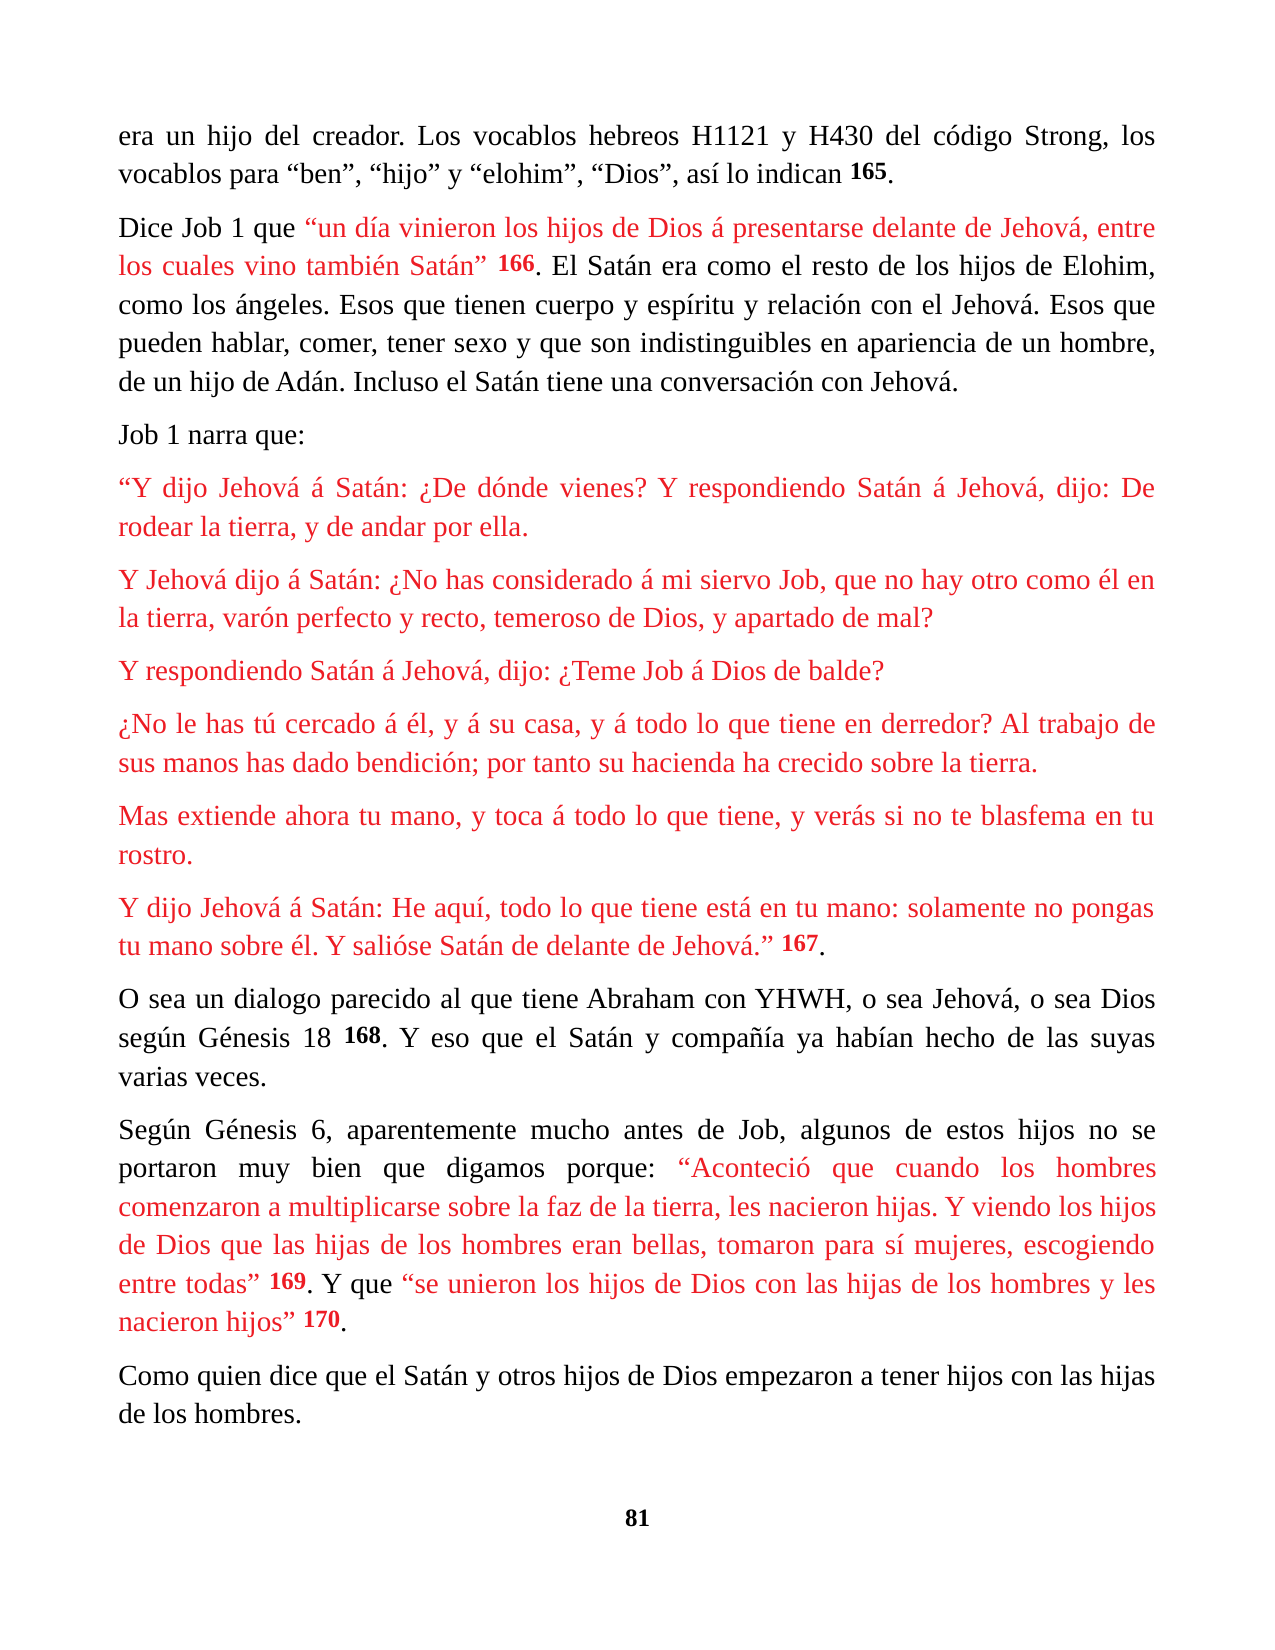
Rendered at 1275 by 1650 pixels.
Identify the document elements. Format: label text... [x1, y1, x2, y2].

text Y dijo Jehová á Satán: He aquí, todo lo que tiene está en tu mano: solamente no pongas tu mano sobre él. Y salióse Satán de delante de Jehová.” . [118, 890, 1157, 962]
text Job 1 narra que: [118, 417, 1157, 451]
text Dice Job 1 que “un día vinieron los hijos de Dios á presentarse delante de Jehová, entre los cuales vino también Satán” . El Satán era como el resto de los hijos de Elohim, como los ángeles. Esos que tienen cuerpo y espíritu y relación con el Jehová. Esos que pueden hablar, comer, tener sexo y que son indistinguibles en apariencia de un hombre, de un hijo de Adán. Incluso el Satán tiene una conversación con Jehová. [118, 210, 1157, 397]
text Como quien dice que el Satán y otros hijos de Dios empezaron a tener hijos con las hijas de los hombres. [118, 1358, 1157, 1430]
text era un hijo del creador. Los vocablos hebreos H1121 y H430 del código Strong, los vocablos para “ben”, “hijo” y “elohim”, “Dios”, así lo indican . [118, 118, 1157, 190]
text Y Jehová dijo á Satán: ¿No has considerado á mi siervo Job, que no hay otro como él en la tierra, varón perfecto y recto, temeroso de Dios, y apartado de mal? [118, 562, 1157, 634]
text ¿No le has tú cercado á él, y á su casa, y á todo lo que tiene en derredor? Al trabajo de sus manos has dado bendición; por tanto su hacienda ha crecido sobre la tierra. [118, 707, 1157, 779]
text O sea un dialogo parecido al que tiene Abraham con YHWH, o sea Jehová, o sea Dios según Génesis 18 . Y eso que el Satán y compañía ya habían hecho de las suyas varias veces. [118, 982, 1157, 1092]
text Y respondiendo Satán á Jehová, dijo: ¿Teme Job á Dios de balde? [118, 653, 1157, 687]
text Según Génesis 6, aparentemente mucho antes de Job, algunos de estos hijos no se portaron muy bien que digamos porque: “Aconteció que cuando los hombres comenzaron a multiplicarse sobre la faz de la tierra, les nacieron hijas. Y viendo los hijos de Dios que las hijas de los hombres eran bellas, tomaron para sí mujeres, escogiendo entre todas” . Y que “se unieron los hijos de Dios con las hijas de los hombres y les nacieron hijos” . [118, 1112, 1157, 1338]
text Mas extiende ahora tu mano, y toca á todo lo que tiene, y verás si no te blasfema en tu rostro. [118, 798, 1157, 870]
text “Y dijo Jehová á Satán: ¿De dónde vienes? Y respondiendo Satán á Jehová, dijo: De rodear la tierra, y de andar por ella. [118, 470, 1157, 542]
